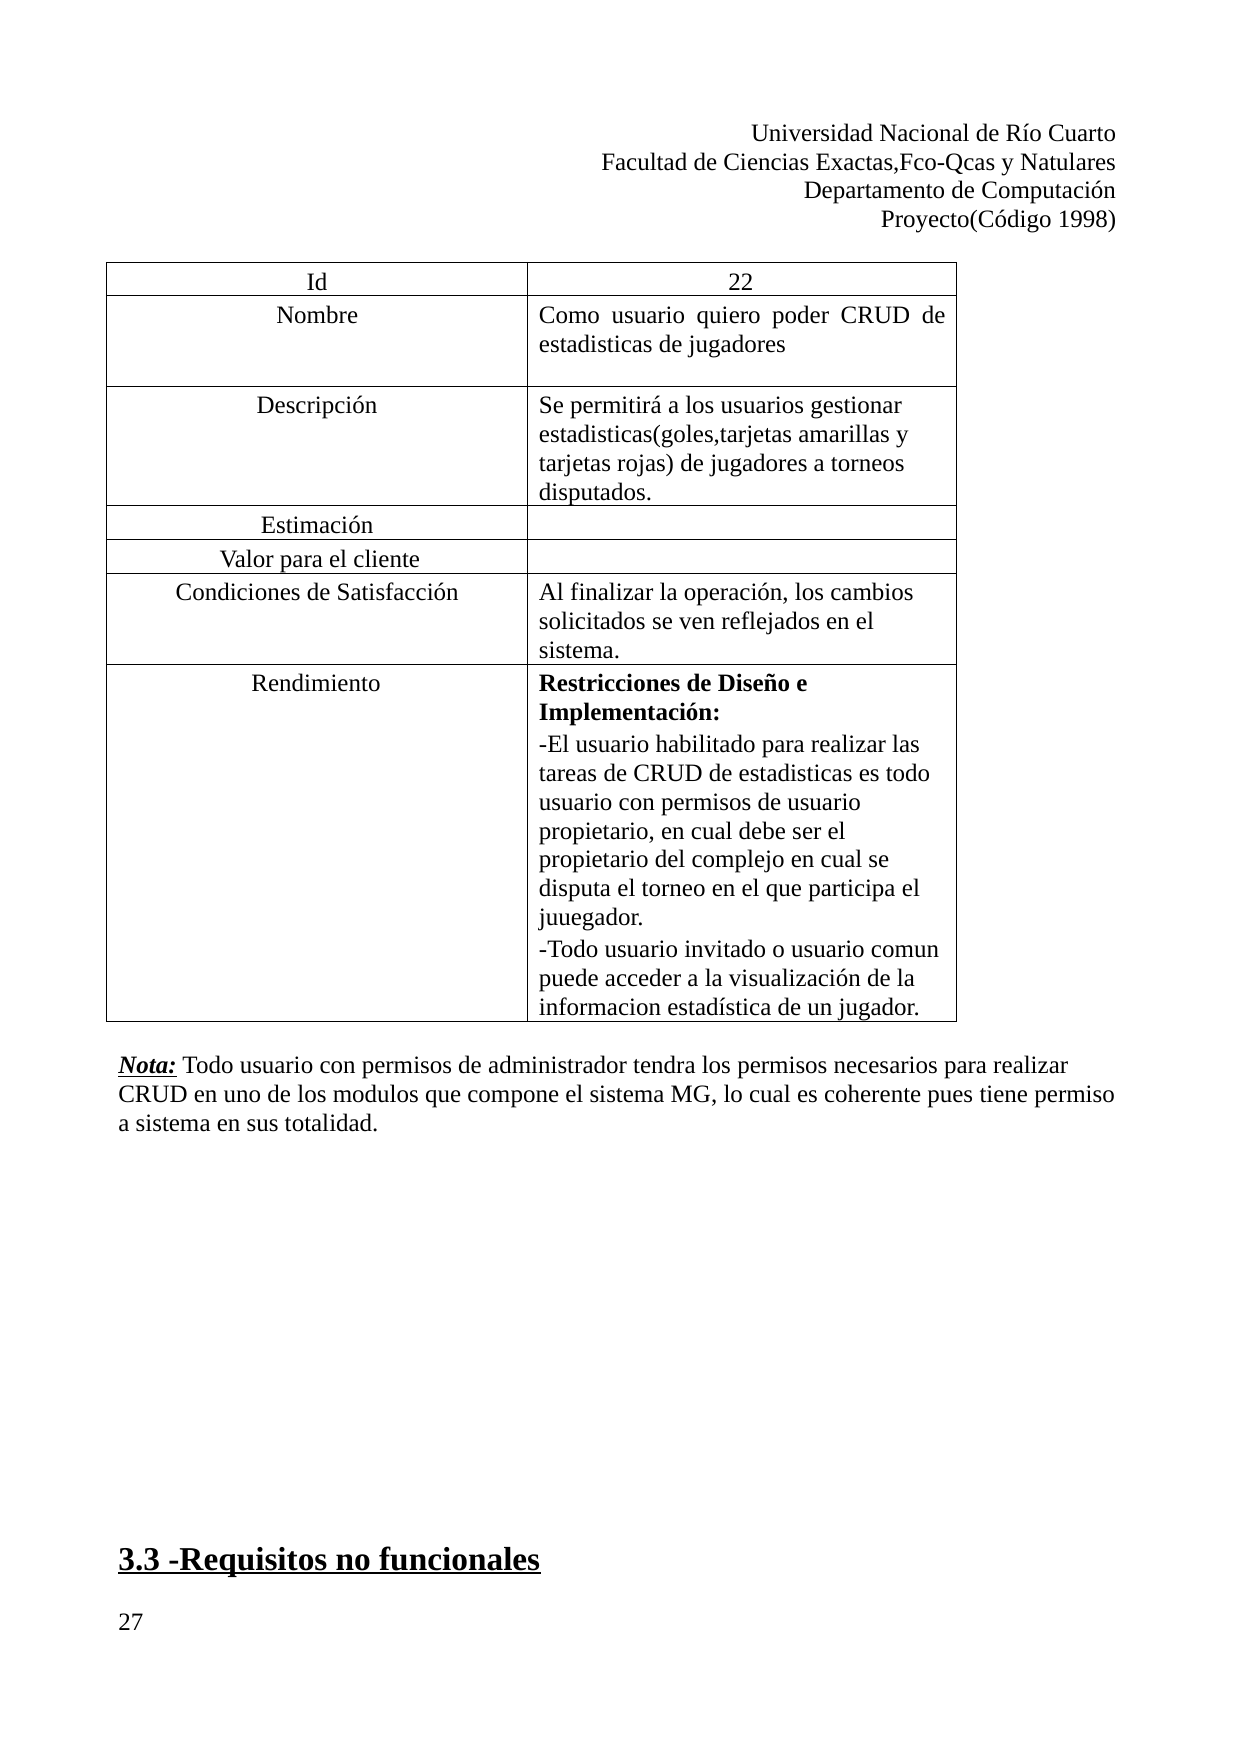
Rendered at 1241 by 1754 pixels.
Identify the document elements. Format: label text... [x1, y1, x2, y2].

table_cell Rendimiento [107, 665, 527, 1021]
table_cell Al finalizar la operación, los cambios solicitados se ven reflejados en el sistema. [528, 574, 956, 663]
table_header Id [107, 263, 527, 295]
table_cell Como usuario quiero poder CRUD de estadisticas de jugadores [528, 296, 956, 386]
text Nota: Todo usuario con permisos de administrador tendra los permisos necesarios para realizar CRUD en uno de los modulos que compone el sistema MG, lo cual es coherente pues tiene permiso a sistema en sus totalidad. [118, 1051, 1122, 1137]
table_cell Descripción [107, 387, 527, 505]
table_header 22 [528, 263, 956, 295]
text 3.3 -Requisitos no funcionales [118, 1539, 1122, 1578]
table_cell Condiciones de Satisfacción [107, 574, 527, 663]
table_cell Nombre [107, 296, 527, 386]
table_cell [528, 506, 956, 539]
table_cell Restricciones de Diseño e Implementación: -El usuario habilitado para realizar las tareas de CRUD de estadisticas es todo usuario con permisos de usuario propietario, en cual debe ser el propietario del complejo en cual se disputa el torneo en el que participa el juuegador. -Todo usuario invitado o usuario comun puede acceder a la visualización de la informacion estadística de un jugador. [528, 665, 956, 1021]
table_cell [528, 540, 956, 572]
table_cell Se permitirá a los usuarios gestionar estadisticas(goles,tarjetas amarillas y tarjetas rojas) de jugadores a torneos disputados. [528, 387, 956, 505]
table_cell Valor para el cliente [107, 540, 527, 572]
table_cell Estimación [107, 506, 527, 539]
